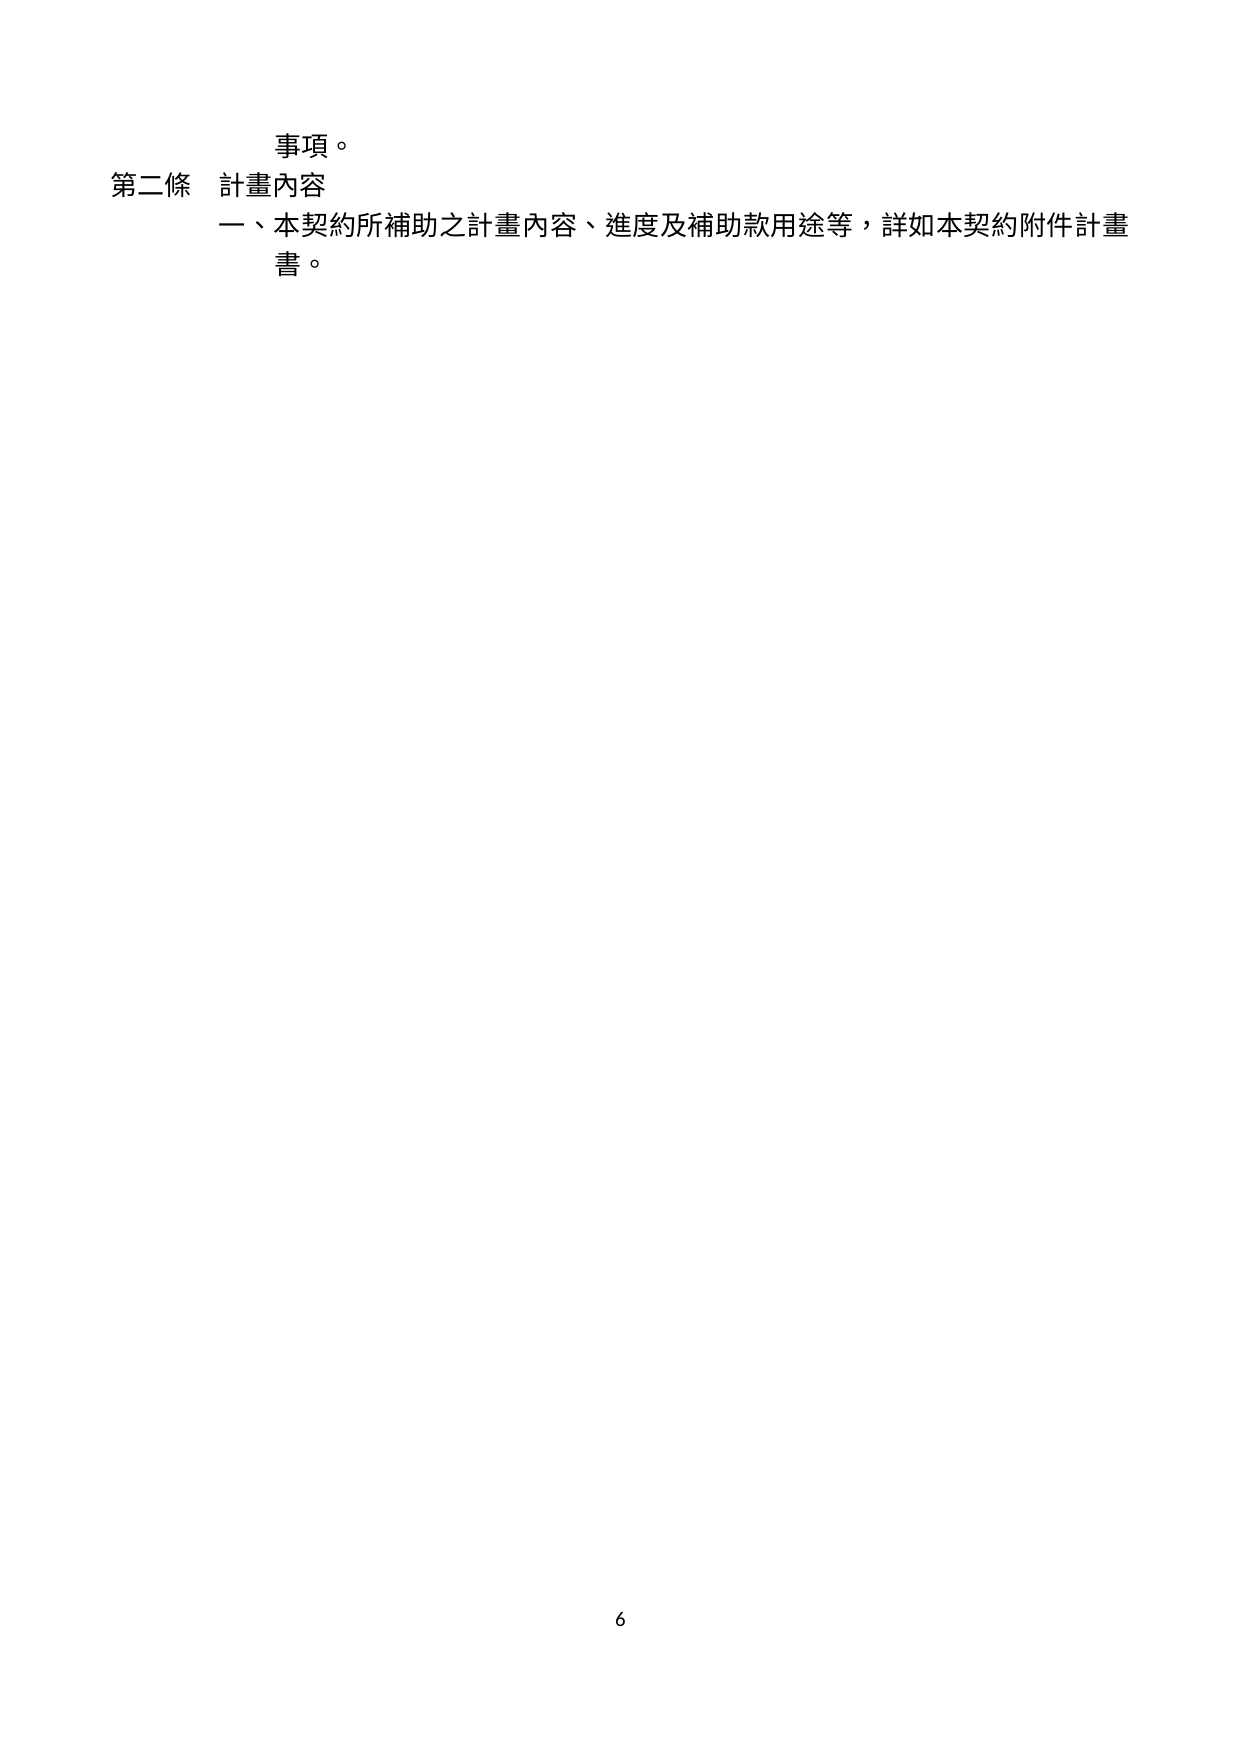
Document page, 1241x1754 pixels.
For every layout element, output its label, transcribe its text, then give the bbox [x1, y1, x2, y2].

text 一、本契約所補助之計畫內容、進度及補助款用途等，詳如本契約附件計畫書。 [218, 203, 1131, 282]
text 事項。 [218, 125, 1131, 164]
text 第二條 計畫內容 [110, 164, 1131, 203]
